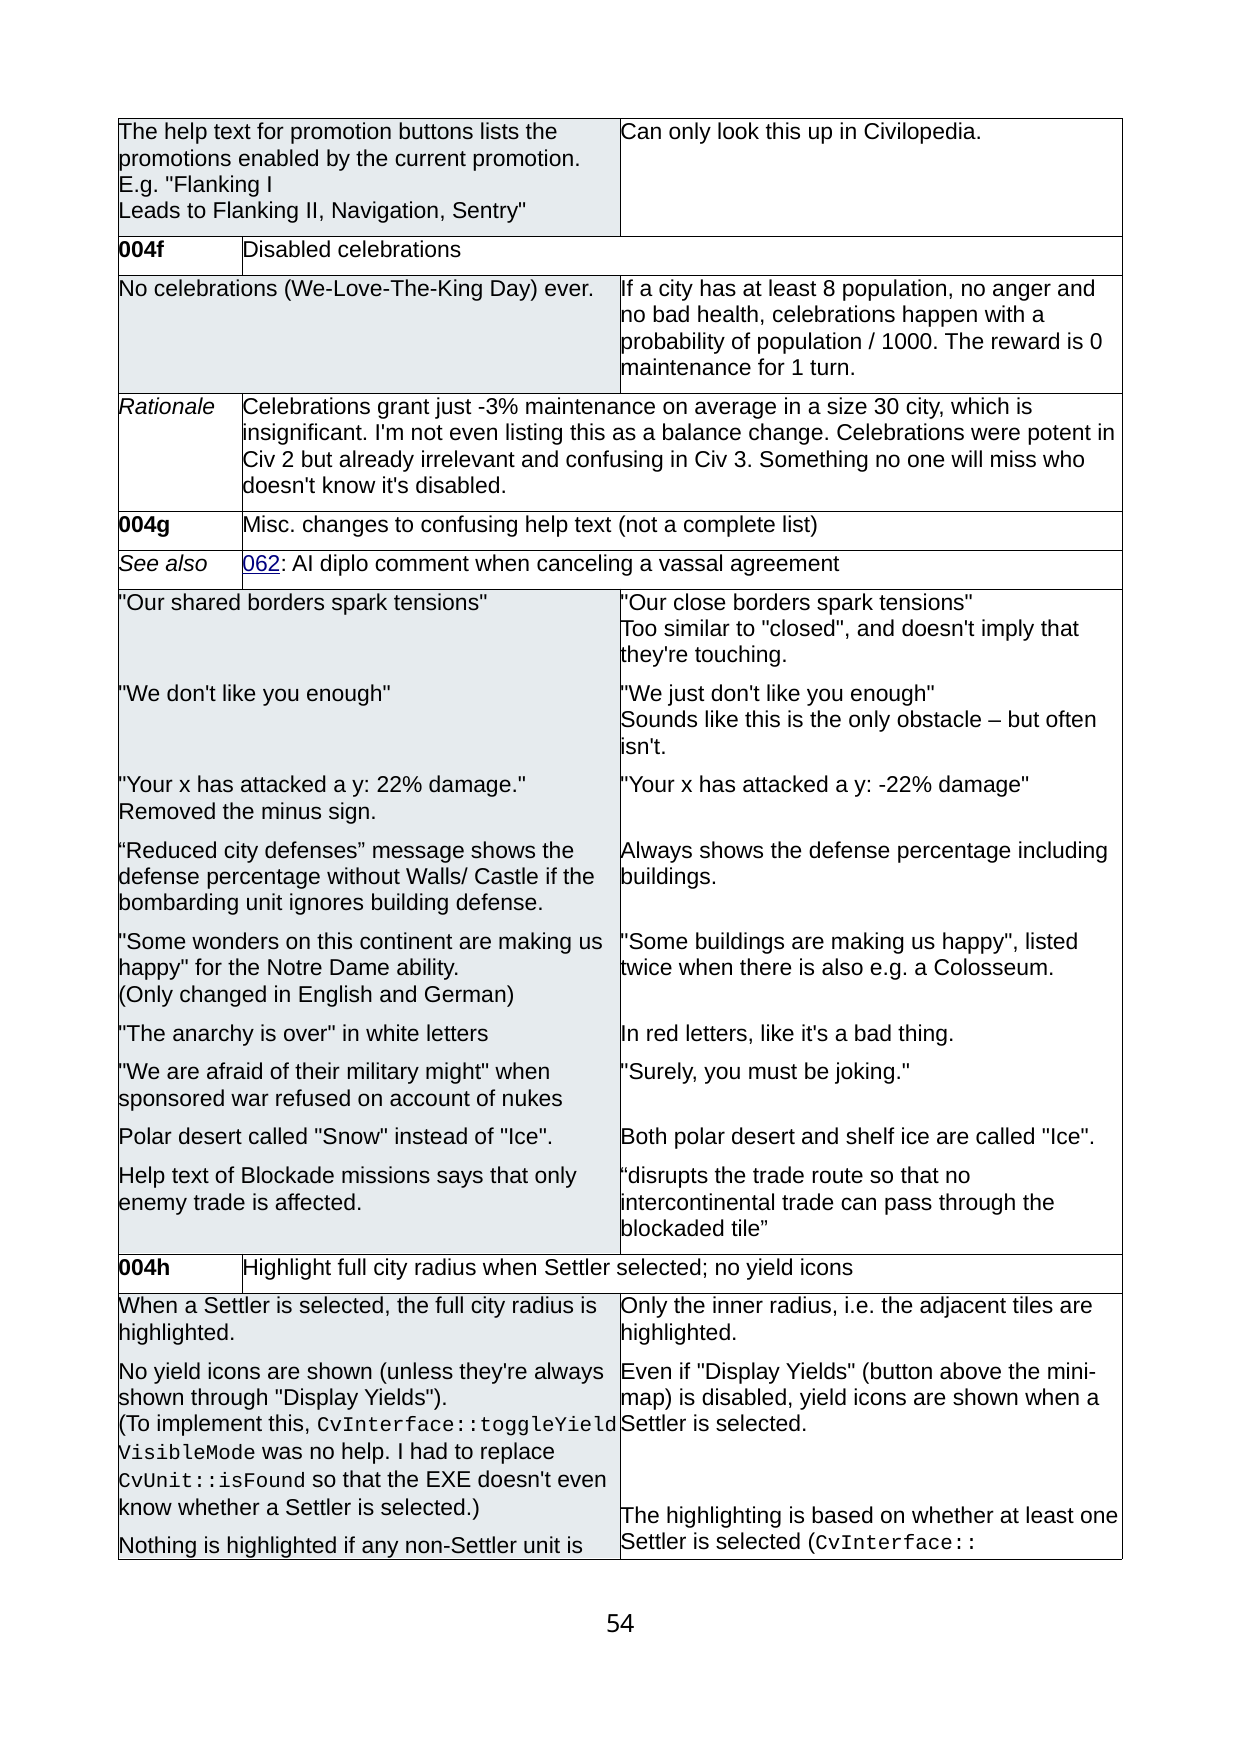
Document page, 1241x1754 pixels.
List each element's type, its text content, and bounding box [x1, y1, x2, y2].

table_cell 004h [119, 1255, 242, 1292]
table_cell "Our close borders spark tensions" Too similar to "closed", and doesn't imply that they're touching. "We just don't like you enough" Sounds like this is the only obstacle – but often isn't. "Your x has attacked a y: -22% damage" Always shows the defense percentage including buildings. "Some buildings are making us happy", listed twice when there is also e.g. a Colosseum. In red letters, like it's a bad thing. "Surely, you must be joking." Both polar desert and shelf ice are called "Ice". “disrupts the trade route so that no intercontinental trade can pass through the blockaded tile” [621, 590, 1122, 1253]
table_cell "Our shared borders spark tensions" "We don't like you enough" "Your x has attacked a y: 22% damage." Removed the minus sign. “Reduced city defenses” message shows the defense percentage without Walls/ Castle if the bombarding unit ignores building defense. "Some wonders on this continent are making us happy" for the Notre Dame ability. (Only changed in English and German) "The anarchy is over" in white letters "We are afraid of their military might" when sponsored war refused on account of nukes Polar desert called "Snow" instead of "Ice". Help text of Blockade missions says that only enemy trade is affected. [119, 590, 620, 1253]
table_cell Only the inner radius, i.e. the adjacent tiles are highlighted. Even if "Display Yields" (button above the mini-map) is disabled, yield icons are shown when a Settler is selected. The highlighting is based on whether at least one Settler is selected (CvInterface:: [621, 1294, 1122, 1558]
table_cell Highlight full city radius when Settler selected; no yield icons [243, 1255, 1122, 1292]
table_cell 004g [119, 512, 242, 549]
table_cell The help text for promotion buttons lists the promotions enabled by the current promotion. E.g. "Flanking I Leads to Flanking II, Navigation, Sentry" [119, 119, 620, 236]
table_cell Misc. changes to confusing help text (not a complete list) [243, 512, 1122, 549]
table_cell Can only look this up in Civilopedia. [621, 119, 1122, 236]
table_cell Rationale [119, 394, 242, 511]
table_cell 004f [119, 237, 242, 275]
table_cell Disabled celebrations [243, 237, 1122, 275]
table_cell When a Settler is selected, the full city radius is highlighted. No yield icons are shown (unless they're always shown through "Display Yields"). (To implement this, CvInterface::toggleYield VisibleMode was no help. I had to replace CvUnit::isFound so that the EXE doesn't even know whether a Settler is selected.) Nothing is highlighted if any non-Settler unit is [119, 1294, 620, 1558]
table_cell If a city has at least 8 population, no anger and no bad health, celebrations happen with a probability of population / 1000. The reward is 0 maintenance for 1 turn. [621, 276, 1122, 393]
table_cell 062: AI diplo comment when canceling a vassal agreement [243, 551, 1122, 588]
table_cell No celebrations (We-Love-The-King Day) ever. [119, 276, 620, 393]
table_cell See also [119, 551, 242, 588]
table_cell Celebrations grant just -3% maintenance on average in a size 30 city, which is insignificant. I'm not even listing this as a balance change. Celebrations were potent in Civ 2 but already irrelevant and confusing in Civ 3. Something no one will miss who doesn't know it's disabled. [243, 394, 1122, 511]
